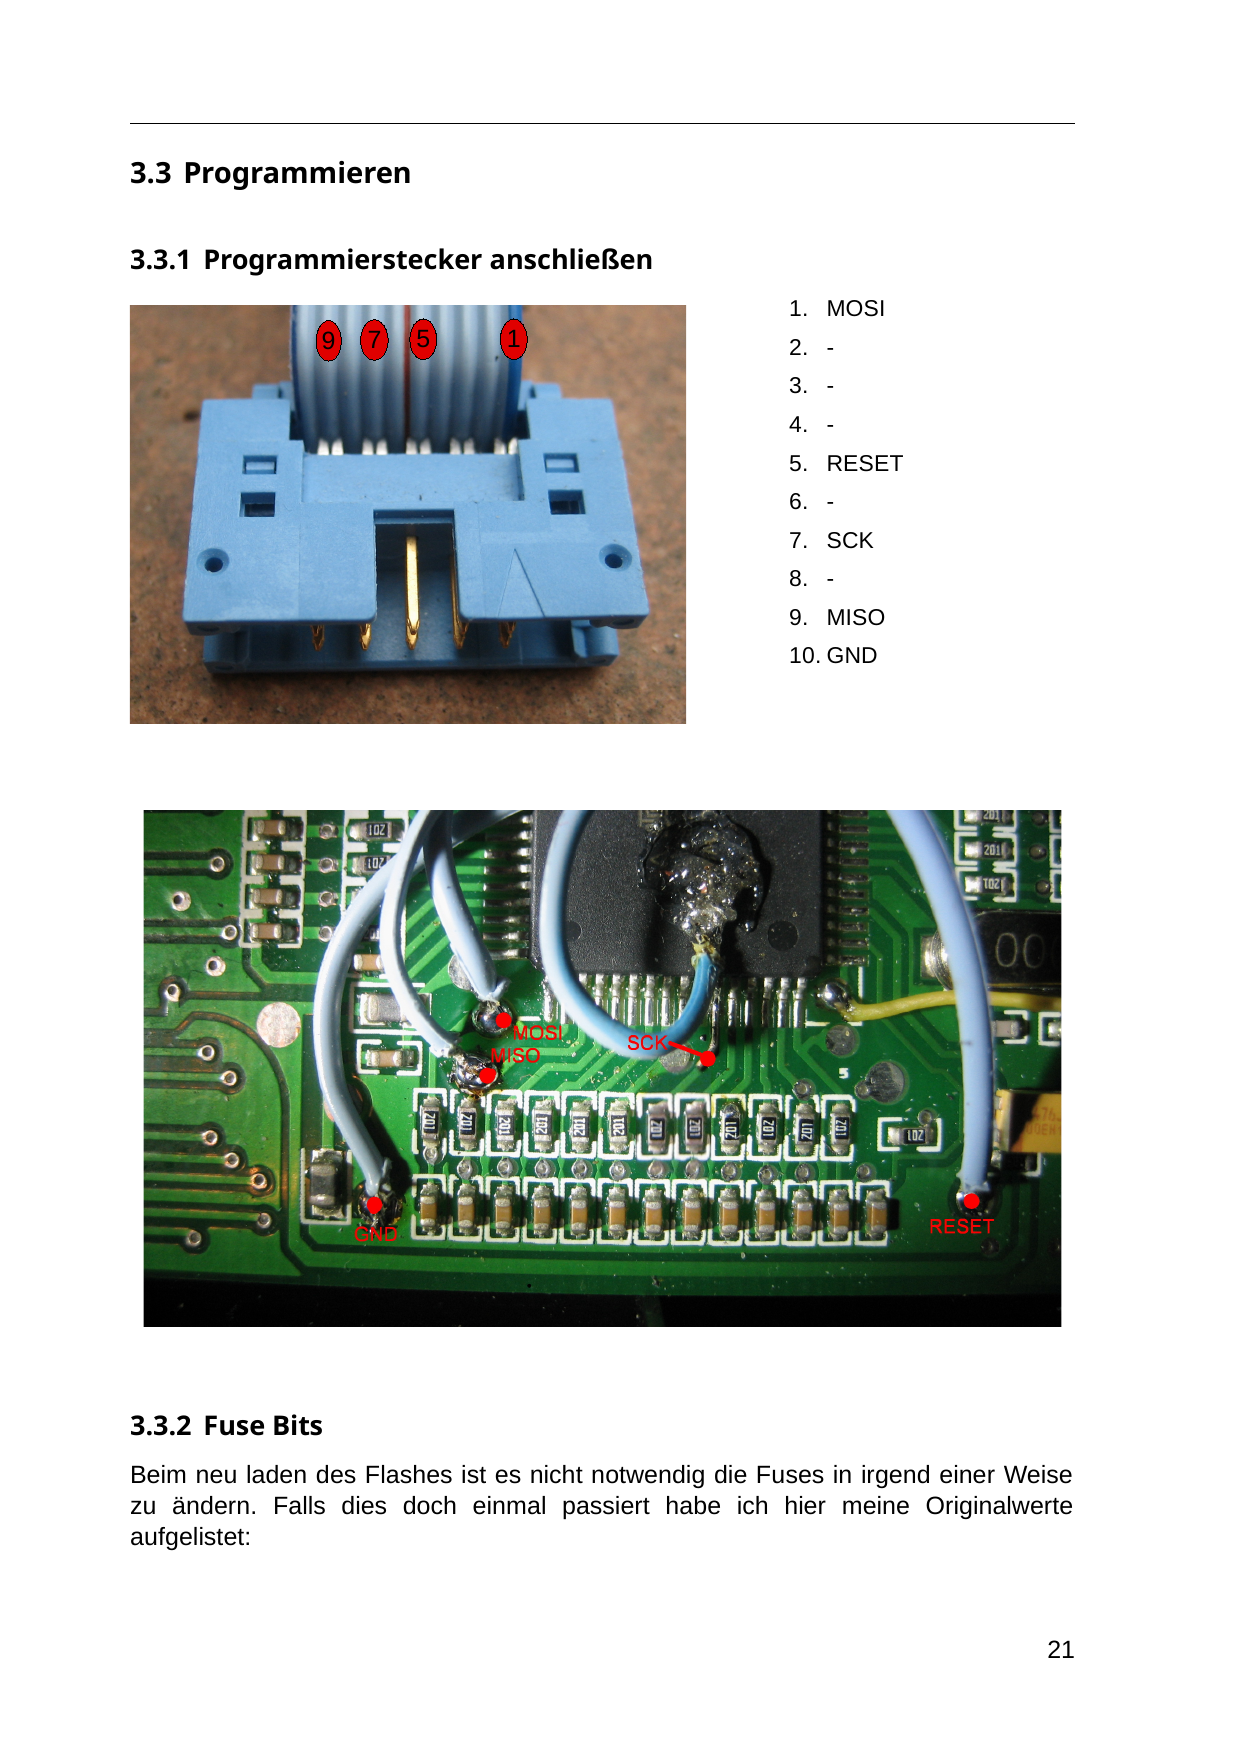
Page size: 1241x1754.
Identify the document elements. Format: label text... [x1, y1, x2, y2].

picture [136, 305, 680, 724]
table_header [130, 724, 722, 749]
table_header MOSI - - - RESET - SCK - MISO GND [722, 296, 1075, 749]
table_header [130, 296, 722, 723]
subtitle Fuse Bits [130, 1406, 1075, 1443]
subtitle Programmieren [130, 152, 1075, 192]
text Beim neu laden des Flashes ist es nicht notwendig die Fuses in irgend einer Weise zu ändern. Falls dies doch einmal passiert habe ich hier meine Originalwerte aufgelistet: [130, 1461, 1075, 1551]
subtitle Programmierstecker anschließen [130, 240, 1075, 277]
